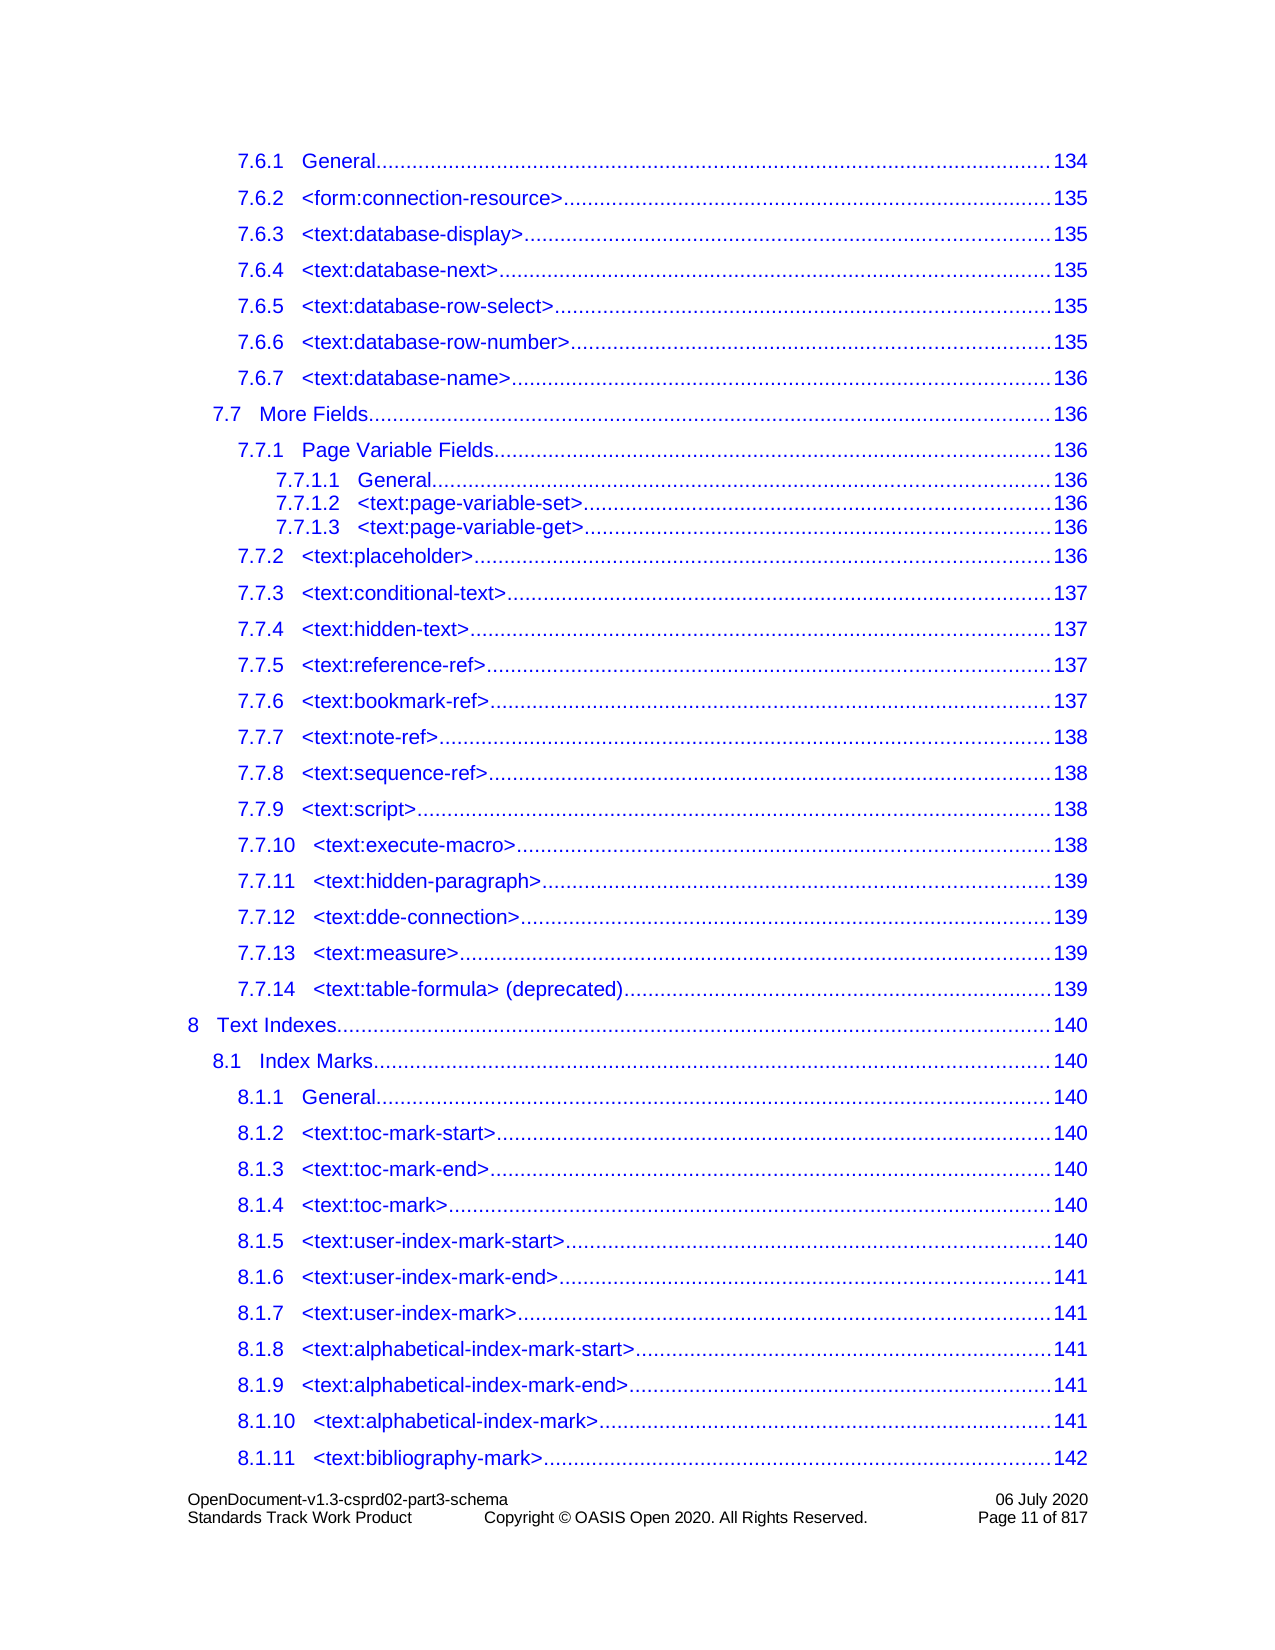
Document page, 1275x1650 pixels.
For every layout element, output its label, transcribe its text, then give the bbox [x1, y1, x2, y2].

text 7.6.4 <text:database-next> 135 [237, 258, 1088, 282]
text 7.6.2 <form:connection-resource> 135 [237, 186, 1088, 209]
text 7.7.5 <text:reference-ref> 137 [237, 653, 1088, 677]
text 7.7.9 <text:script> 138 [237, 797, 1088, 821]
text 7.6.6 <text:database-row-number> 135 [237, 330, 1088, 354]
text 7.7.11 <text:hidden-paragraph> 139 [237, 869, 1088, 893]
text 8.1 Index Marks 140 [212, 1049, 1088, 1073]
text 7.7.12 <text:dde-connection> 139 [237, 905, 1088, 929]
text 8.1.7 <text:user-index-mark> 141 [237, 1302, 1088, 1325]
text 8.1.11 <text:bibliography-mark> 142 [237, 1446, 1088, 1469]
text 7.7.1 Page Variable Fields 136 [237, 438, 1088, 462]
text 7.7.6 <text:bookmark-ref> 137 [237, 689, 1088, 713]
text 8.1.4 <text:toc-mark> 140 [237, 1194, 1088, 1217]
text 7.7.8 <text:sequence-ref> 138 [237, 761, 1088, 785]
text 7.7.13 <text:measure> 139 [237, 941, 1088, 965]
text 7.7.14 <text:table-formula> (deprecated) 139 [237, 977, 1088, 1001]
text 8.1.2 <text:toc-mark-start> 140 [237, 1122, 1088, 1145]
text 7.7 More Fields 136 [212, 402, 1088, 426]
text 8.1.8 <text:alphabetical-index-mark-start> 141 [237, 1338, 1088, 1361]
text 7.6.3 <text:database-display> 135 [237, 222, 1088, 246]
text 7.7.1.2 <text:page-variable-set> 136 [276, 492, 1088, 515]
text 8.1.9 <text:alphabetical-index-mark-end> 141 [237, 1374, 1088, 1397]
text 8.1.1 General 140 [237, 1086, 1088, 1109]
text 8.1.10 <text:alphabetical-index-mark> 141 [237, 1410, 1088, 1433]
text 7.7.1.3 <text:page-variable-get> 136 [276, 515, 1088, 539]
text 7.7.7 <text:note-ref> 138 [237, 725, 1088, 749]
text 8 Text Indexes 140 [187, 1013, 1088, 1037]
text 7.6.5 <text:database-row-select> 135 [237, 294, 1088, 318]
text 7.7.1.1 General 136 [276, 468, 1088, 492]
text 8.1.6 <text:user-index-mark-end> 141 [237, 1266, 1088, 1289]
text 8.1.5 <text:user-index-mark-start> 140 [237, 1230, 1088, 1253]
text 7.7.3 <text:conditional-text> 137 [237, 581, 1088, 604]
text 8.1.3 <text:toc-mark-end> 140 [237, 1158, 1088, 1181]
text 7.7.4 <text:hidden-text> 137 [237, 617, 1088, 641]
text 7.7.2 <text:placeholder> 136 [237, 545, 1088, 568]
text 7.7.10 <text:execute-macro> 138 [237, 833, 1088, 857]
text 7.6.7 <text:database-name> 136 [237, 366, 1088, 390]
text 7.6.1 General 134 [237, 150, 1088, 173]
